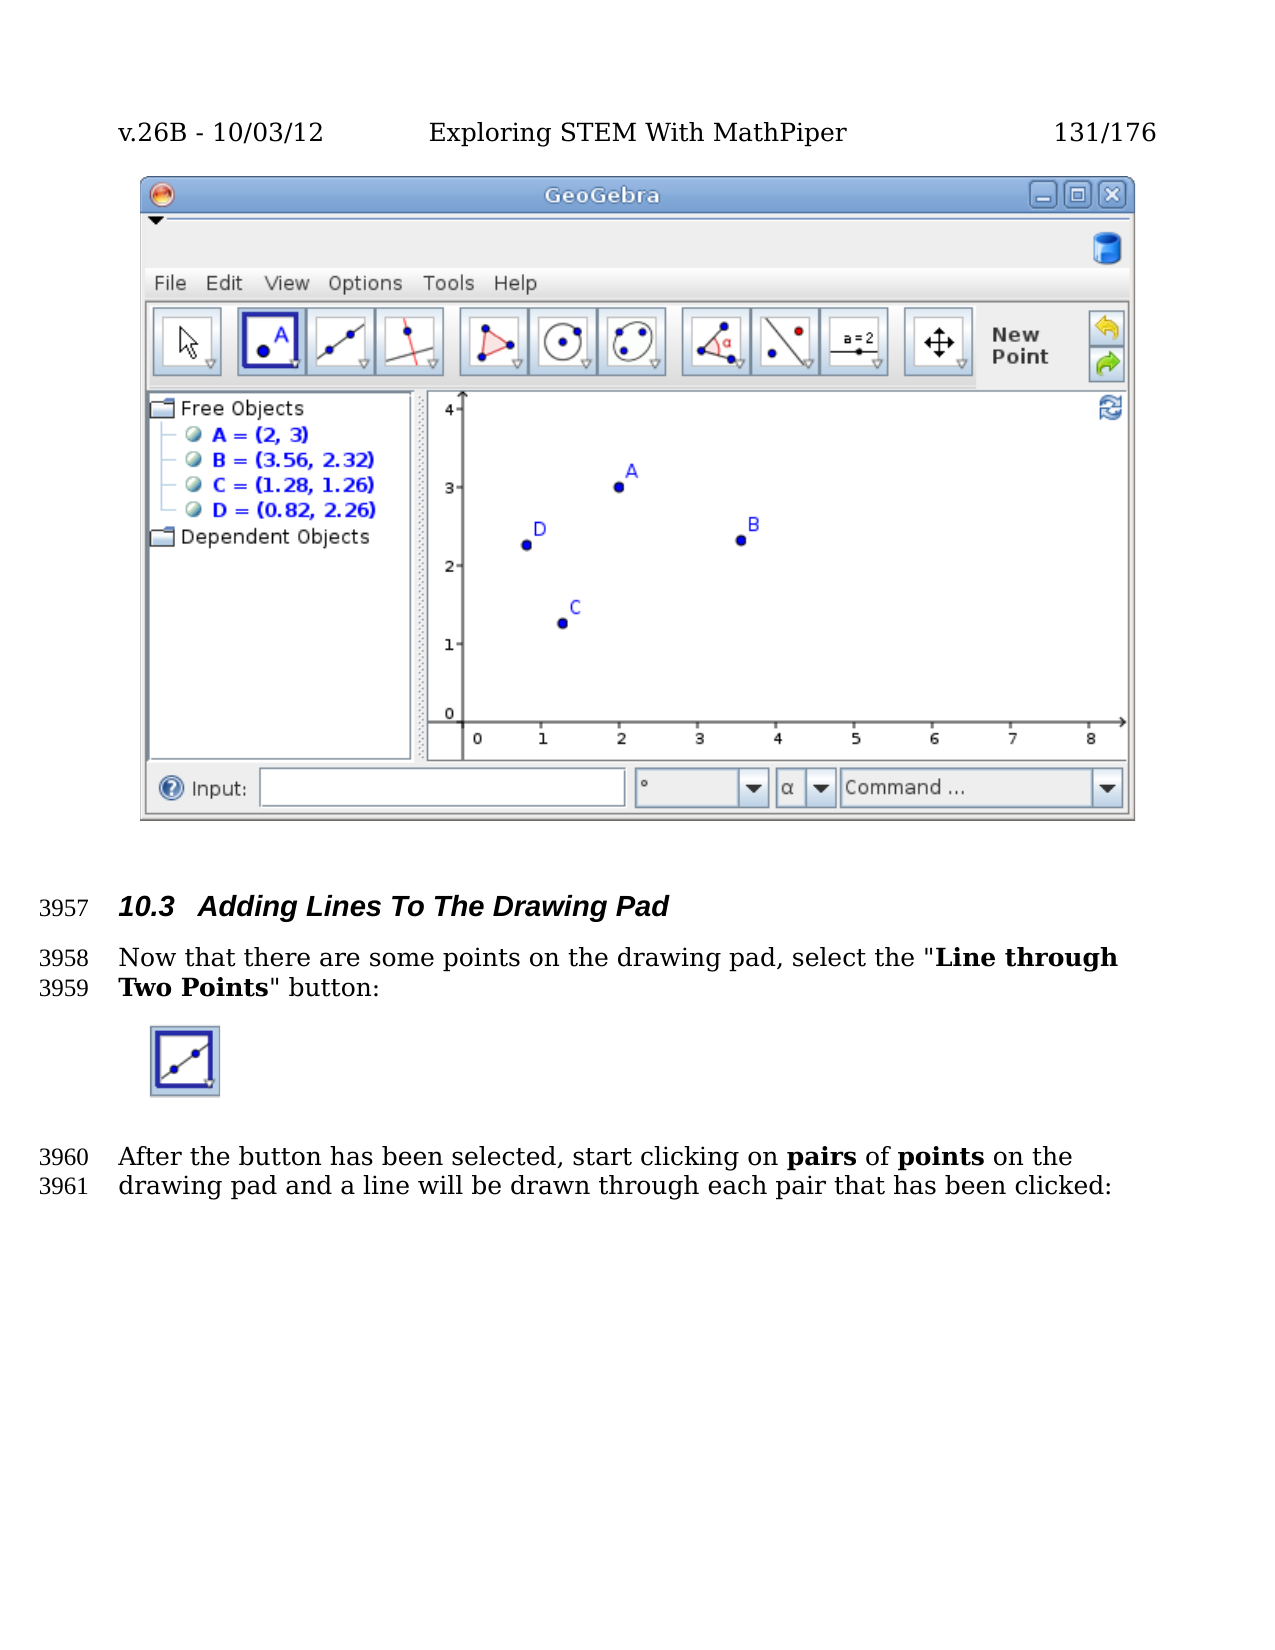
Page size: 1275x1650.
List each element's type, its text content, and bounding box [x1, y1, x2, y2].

subtitle Adding Lines To The Drawing Pad [118, 889, 1157, 922]
picture [140, 176, 1136, 821]
text After the button has been selected, start clicking on pairs of points on the drawing pad and a line will be drawn through each pair that has been clicked: [118, 1142, 1157, 1200]
picture [149, 1024, 221, 1098]
text Now that there are some points on the drawing pad, select the "Line through Two Points" button: [118, 943, 1157, 1002]
